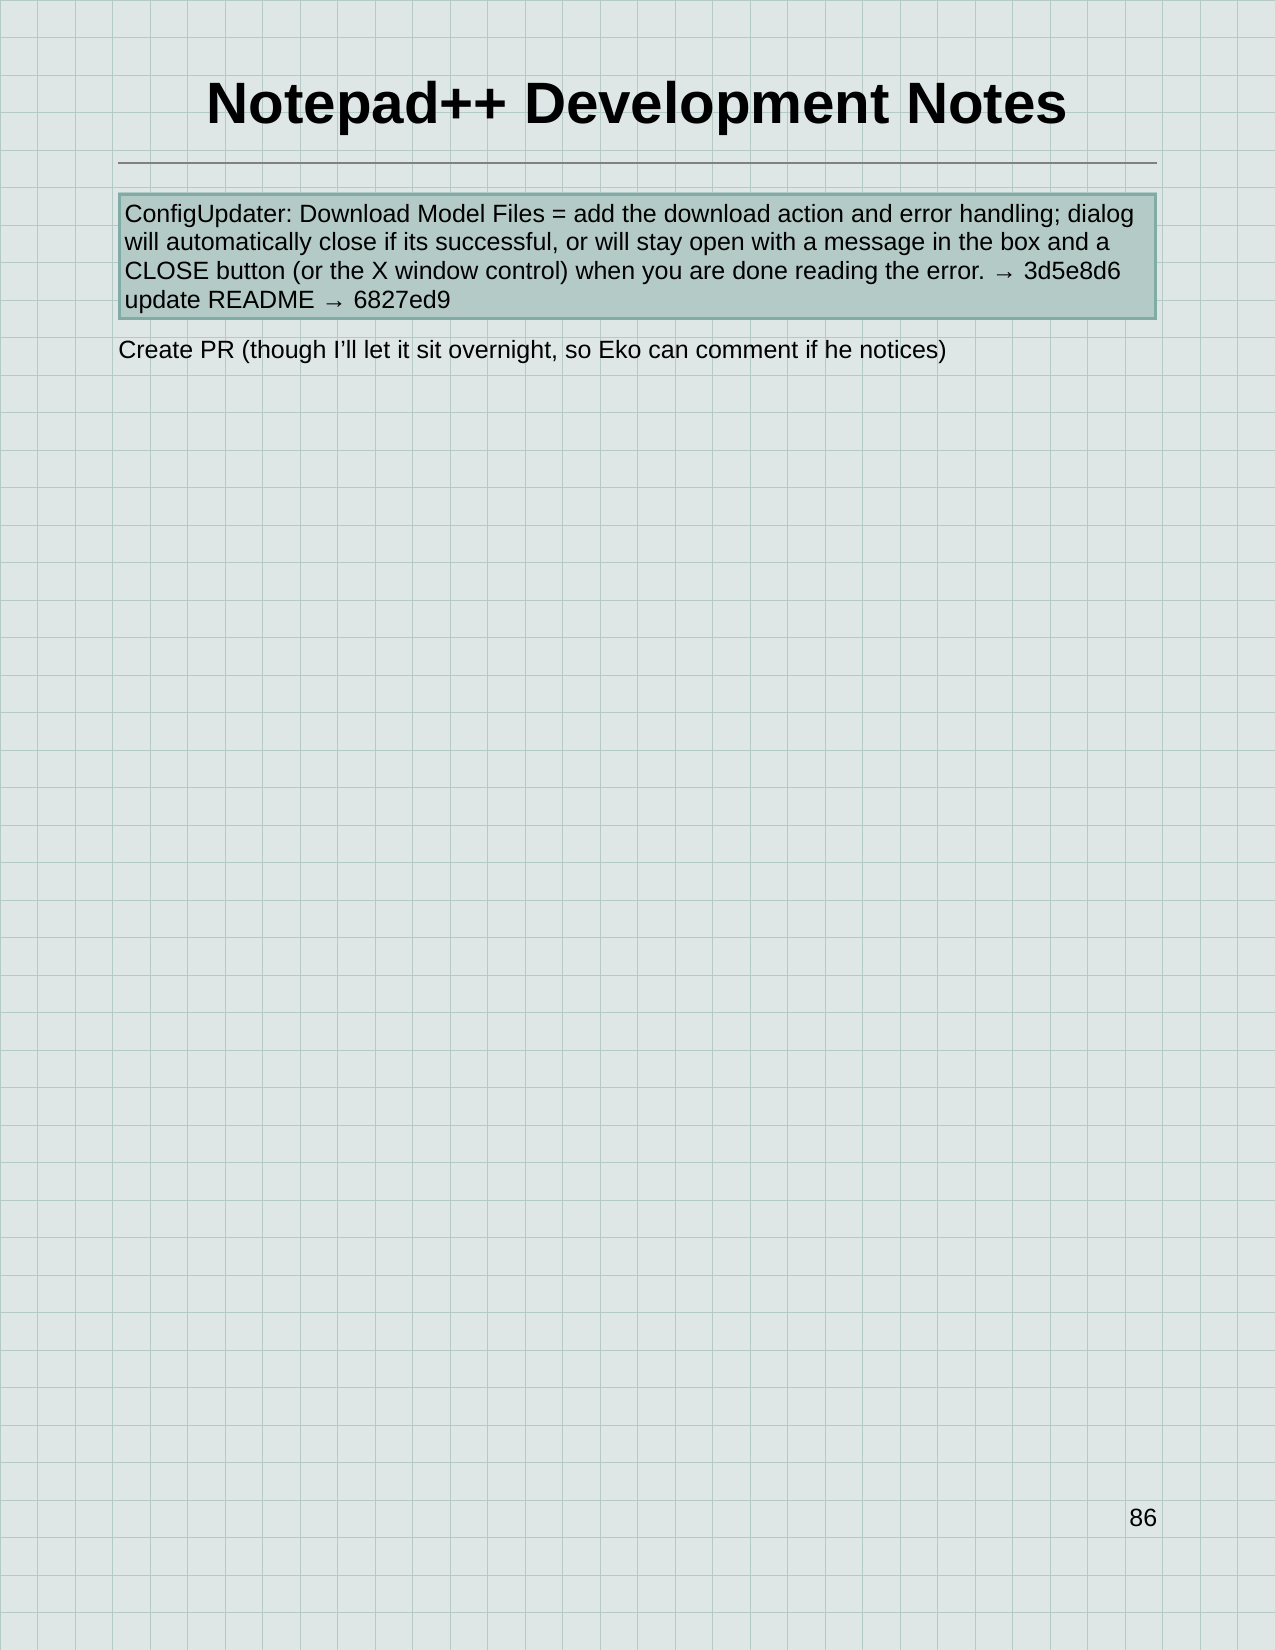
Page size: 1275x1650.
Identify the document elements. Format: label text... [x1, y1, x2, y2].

text ConfigUpdater: Download Model Files = add the download action and error handling; dialog will automatically close if its successful, or will stay open with a message in the box and a CLOSE button (or the X window control) when you are done reading the error. → 3d5e8d6 [121, 196, 1154, 279]
text Create PR (though I’ll let it sit overnight, so Eko can comment if he notices) [118, 335, 1157, 363]
text update README → 6827ed9 [121, 279, 1154, 317]
